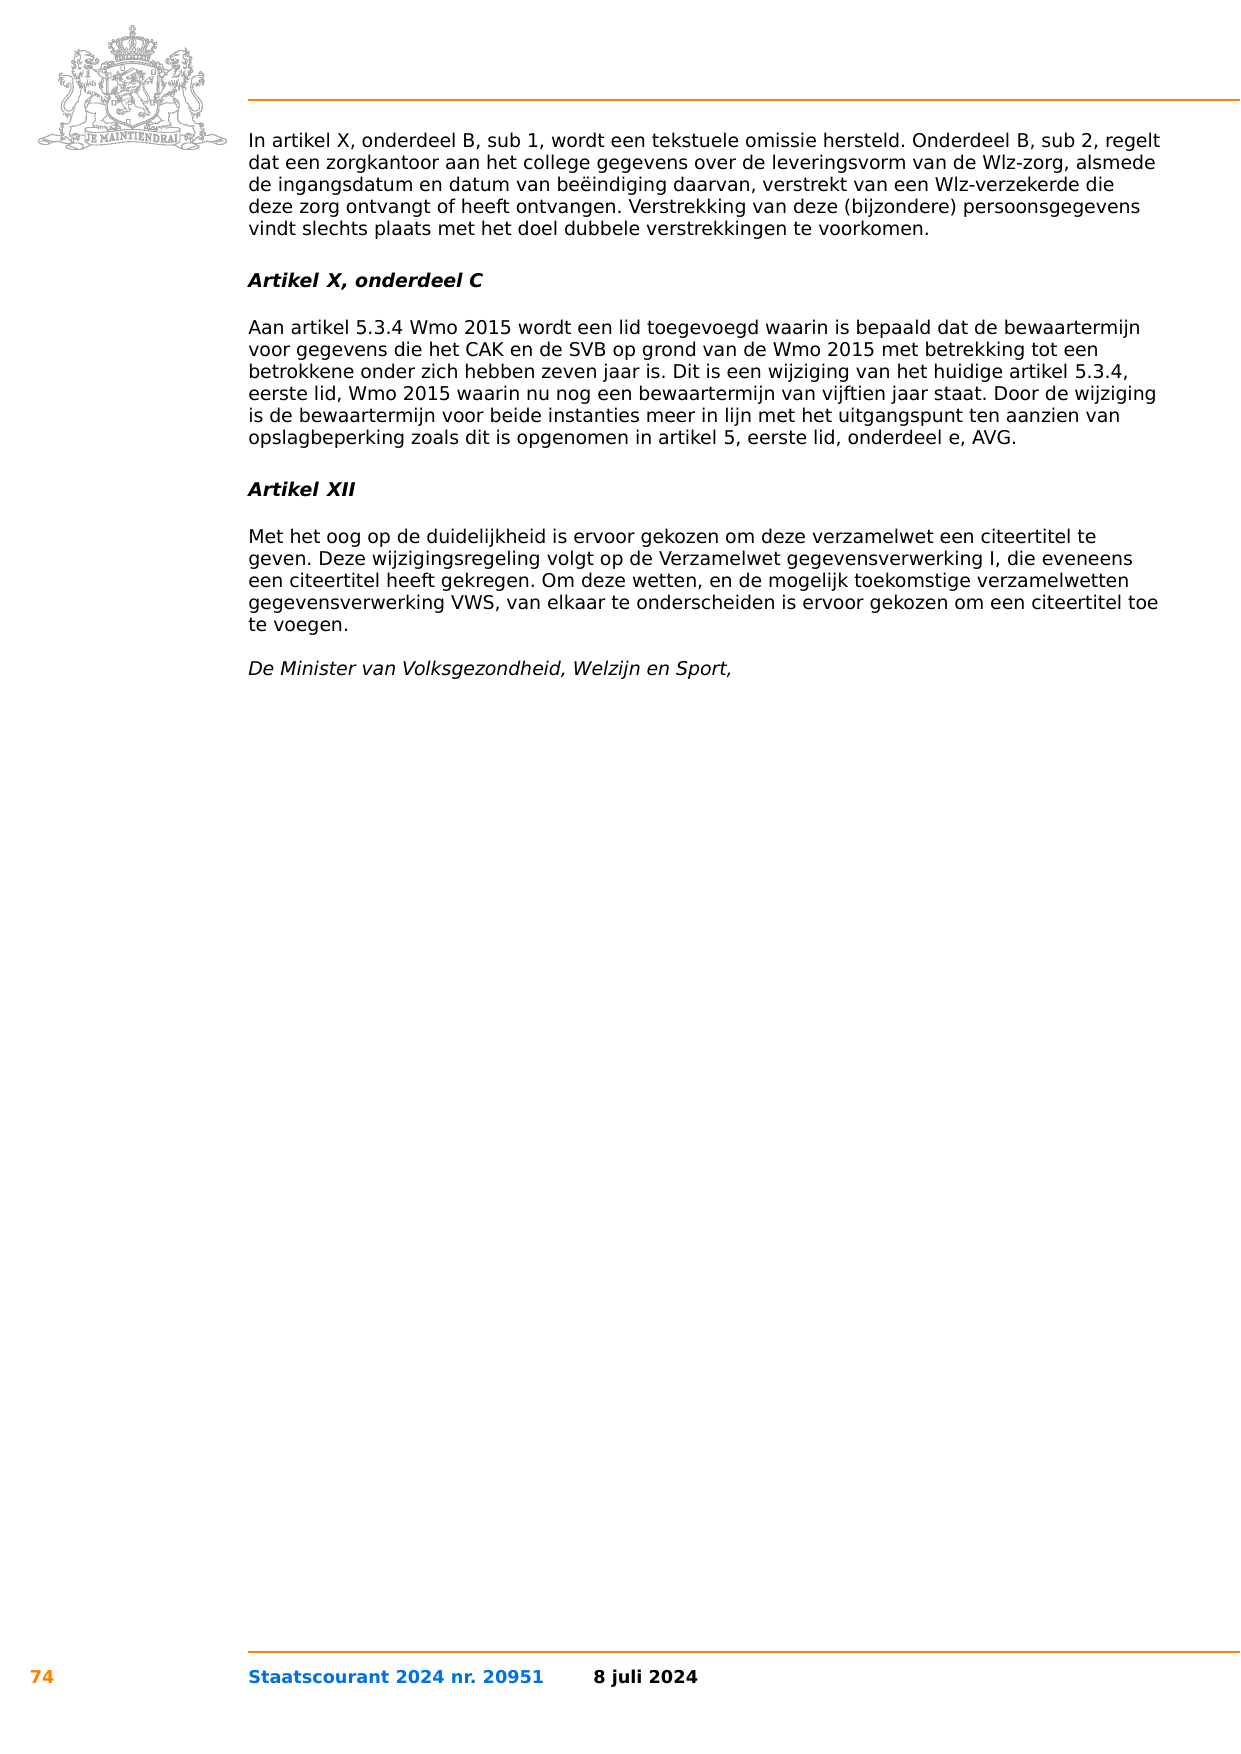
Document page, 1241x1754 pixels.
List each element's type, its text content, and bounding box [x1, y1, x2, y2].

text De Minister van Volksgezondheid, Welzijn en Sport, [248, 657, 1163, 679]
text In artikel X, onderdeel B, sub 1, wordt een tekstuele omissie hersteld. Onderdeel B, sub 2, regelt dat een zorgkantoor aan het college gegevens over de leveringsvorm van de Wlz-zorg, alsmede de ingangsdatum en datum van beëindiging daarvan, verstrekt van een Wlz-verzekerde die deze zorg ontvangt of heeft ontvangen. Verstrekking van deze (bijzondere) persoonsgegevens vindt slechts plaats met het doel dubbele verstrekkingen te voorkomen. [248, 130, 1163, 240]
subtitle Artikel XII [248, 479, 1163, 501]
text Aan artikel 5.3.4 Wmo 2015 wordt een lid toegevoegd waarin is bepaald dat de bewaartermijn voor gegevens die het CAK en de SVB op grond van de Wmo 2015 met betrekking tot een betrokkene onder zich hebben zeven jaar is. Dit is een wijziging van het huidige artikel 5.3.4, eerste lid, Wmo 2015 waarin nu nog een bewaartermijn van vijftien jaar staat. Door de wijziging is de bewaartermijn voor beide instanties meer in lijn met het uitgangspunt ten aanzien van opslagbeperking zoals dit is opgenomen in artikel 5, eerste lid, onderdeel e, AVG. [248, 317, 1163, 449]
text Met het oog op de duidelijkheid is ervoor gekozen om deze verzamelwet een citeertitel te geven. Deze wijzigingsregeling volgt op de Verzamelwet gegevensverwerking I, die eveneens een citeertitel heeft gekregen. Om deze wetten, en de mogelijk toekomstige verzamelwetten gegevensverwerking VWS, van elkaar te onderscheiden is ervoor gekozen om een citeertitel toe te voegen. [248, 526, 1163, 636]
subtitle Artikel X, onderdeel C [248, 270, 1163, 292]
picture [38, 25, 227, 150]
